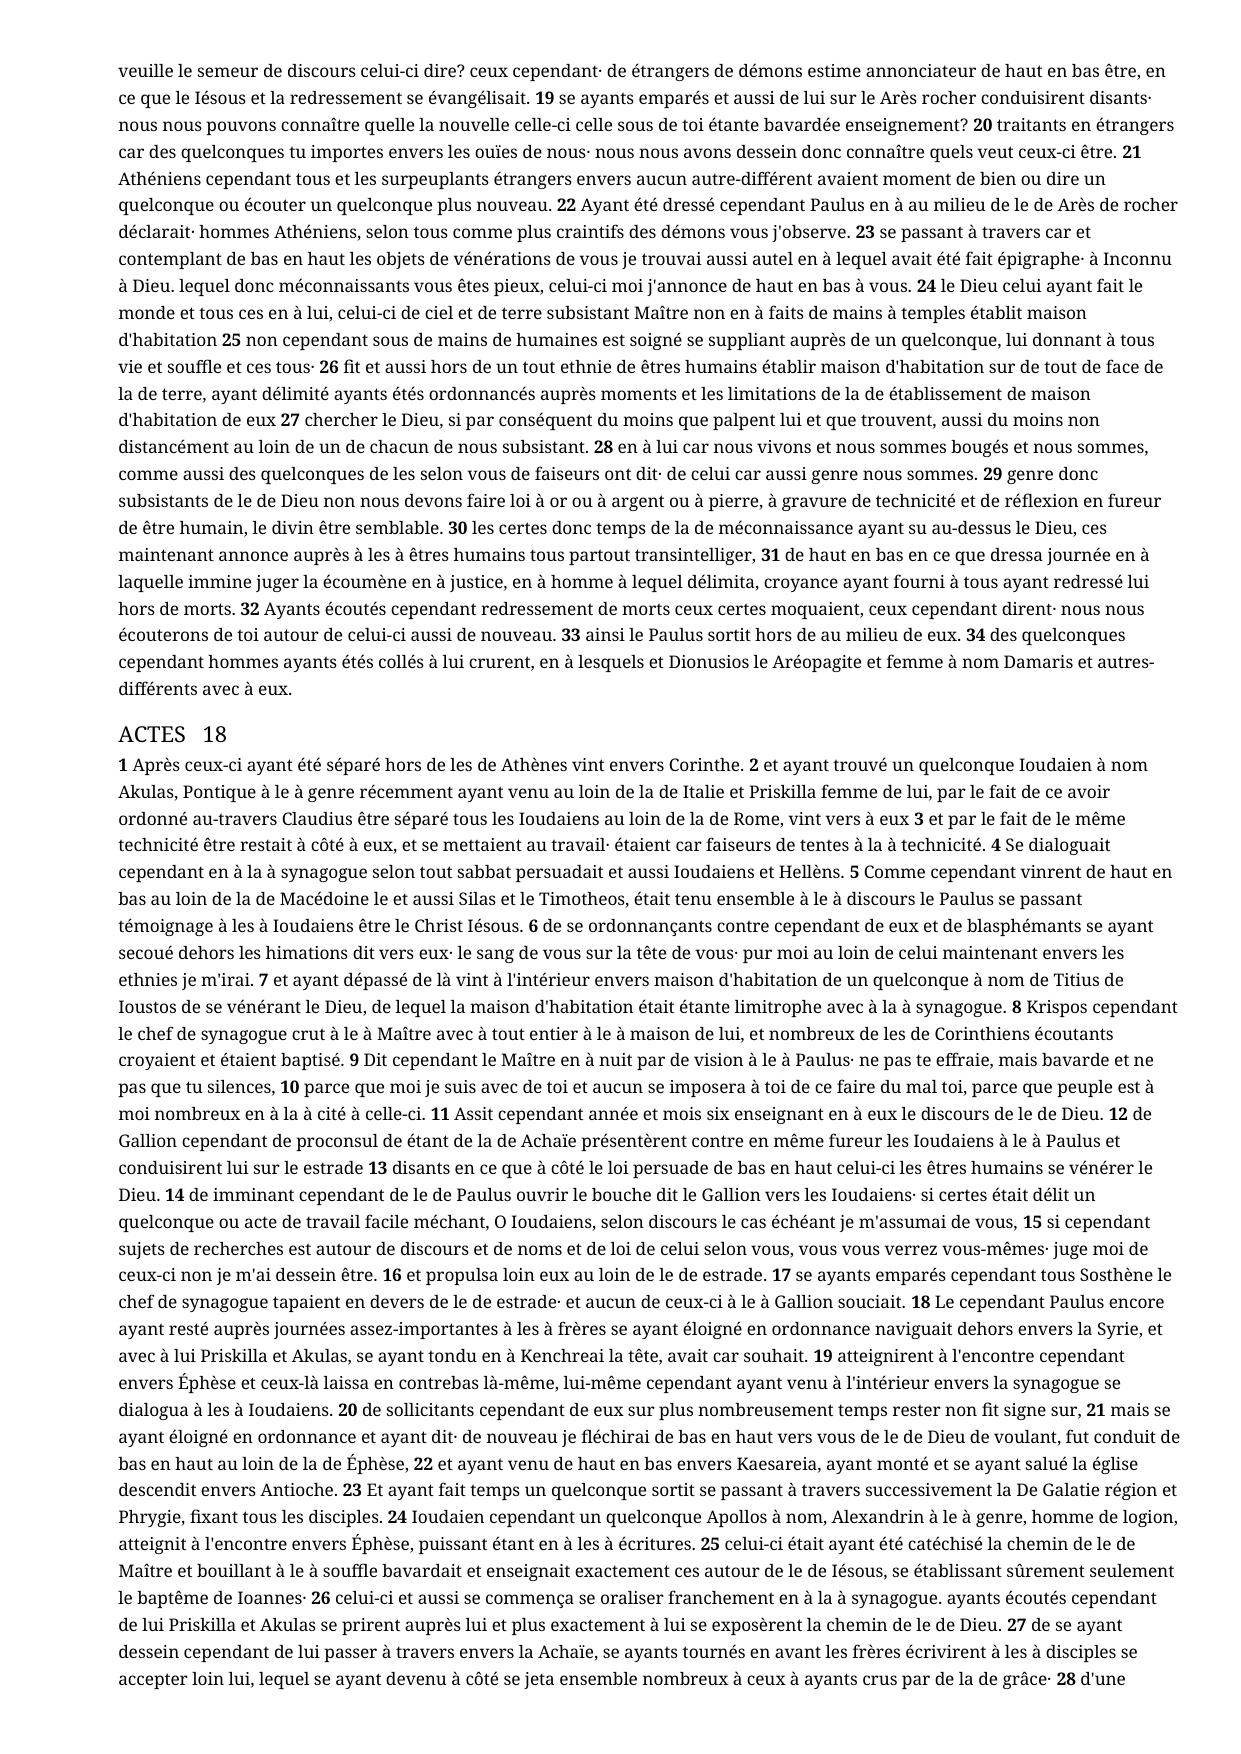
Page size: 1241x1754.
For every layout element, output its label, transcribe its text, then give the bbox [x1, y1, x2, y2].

text veuille le semeur de discours celui-ci dire? ceux cependant· de étrangers de démons estime annonciateur de haut en bas être, en ce que le Iésous et la redressement se évangélisait. 19 se ayants emparés et aussi de lui sur le Arès rocher conduisirent disants· nous nous pouvons connaître quelle la nouvelle celle-ci celle sous de toi étante bavardée enseignement? 20 traitants en étrangers car des quelconques tu importes envers les ouïes de nous· nous nous avons dessein donc connaître quels veut ceux-ci être. 21 Athéniens cependant tous et les surpeuplants étrangers envers aucun autre-différent avaient moment de bien ou dire un quelconque ou écouter un quelconque plus nouveau. 22 Ayant été dressé cependant Paulus en à au milieu de le de Arès de rocher déclarait· hommes Athéniens, selon tous comme plus craintifs des démons vous j'observe. 23 se passant à travers car et contemplant de bas en haut les objets de vénérations de vous je trouvai aussi autel en à lequel avait été fait épigraphe· à Inconnu à Dieu. lequel donc méconnaissants vous êtes pieux, celui-ci moi j'annonce de haut en bas à vous. 24 le Dieu celui ayant fait le monde et tous ces en à lui, celui-ci de ciel et de terre subsistant Maître non en à faits de mains à temples établit maison d'habitation 25 non cependant sous de mains de humaines est soigné se suppliant auprès de un quelconque, lui donnant à tous vie et souffle et ces tous· 26 fit et aussi hors de un tout ethnie de êtres humains établir maison d'habitation sur de tout de face de la de terre, ayant délimité ayants étés ordonnancés auprès moments et les limitations de la de établissement de maison d'habitation de eux 27 chercher le Dieu, si par conséquent du moins que palpent lui et que trouvent, aussi du moins non distancément au loin de un de chacun de nous subsistant. 28 en à lui car nous vivons et nous sommes bougés et nous sommes, comme aussi des quelconques de les selon vous de faiseurs ont dit· de celui car aussi genre nous sommes. 29 genre donc subsistants de le de Dieu non nous devons faire loi à or ou à argent ou à pierre, à gravure de technicité et de réflexion en fureur de être humain, le divin être semblable. 30 les certes donc temps de la de méconnaissance ayant su au-dessus le Dieu, ces maintenant annonce auprès à les à êtres humains tous partout transintelliger, 31 de haut en bas en ce que dressa journée en à laquelle immine juger la écoumène en à justice, en à homme à lequel délimita, croyance ayant fourni à tous ayant redressé lui hors de morts. 32 Ayants écoutés cependant redressement de morts ceux certes moquaient, ceux cependant dirent· nous nous écouterons de toi autour de celui-ci aussi de nouveau. 33 ainsi le Paulus sortit hors de au milieu de eux. 34 des quelconques cependant hommes ayants étés collés à lui crurent, en à lesquels et Dionusios le Aréopagite et femme à nom Damaris et autres-différents avec à eux. [118, 59, 1181, 701]
text 1 Après ceux-ci ayant été séparé hors de les de Athènes vint envers Corinthe. 2 et ayant trouvé un quelconque Ioudaien à nom Akulas, Pontique à le à genre récemment ayant venu au loin de la de Italie et Priskilla femme de lui, par le fait de ce avoir ordonné au-travers Claudius être séparé tous les Ioudaiens au loin de la de Rome, vint vers à eux 3 et par le fait de le même technicité être restait à côté à eux, et se mettaient au travail· étaient car faiseurs de tentes à la à technicité. 4 Se dialoguait cependant en à la à synagogue selon tout sabbat persuadait et aussi Ioudaiens et Hellèns. 5 Comme cependant vinrent de haut en bas au loin de la de Macédoine le et aussi Silas et le Timotheos, était tenu ensemble à le à discours le Paulus se passant témoignage à les à Ioudaiens être le Christ Iésous. 6 de se ordonnançants contre cependant de eux et de blasphémants se ayant secoué dehors les himations dit vers eux· le sang de vous sur la tête de vous· pur moi au loin de celui maintenant envers les ethnies je m'irai. 7 et ayant dépassé de là vint à l'intérieur envers maison d'habitation de un quelconque à nom de Titius de Ioustos de se vénérant le Dieu, de lequel la maison d'habitation était étante limitrophe avec à la à synagogue. 8 Krispos cependant le chef de synagogue crut à le à Maître avec à tout entier à le à maison de lui, et nombreux de les de Corinthiens écoutants croyaient et étaient baptisé. 9 Dit cependant le Maître en à nuit par de vision à le à Paulus· ne pas te effraie, mais bavarde et ne pas que tu silences, 10 parce que moi je suis avec de toi et aucun se imposera à toi de ce faire du mal toi, parce que peuple est à moi nombreux en à la à cité à celle-ci. 11 Assit cependant année et mois six enseignant en à eux le discours de le de Dieu. 12 de Gallion cependant de proconsul de étant de la de Achaïe présentèrent contre en même fureur les Ioudaiens à le à Paulus et conduisirent lui sur le estrade 13 disants en ce que à côté le loi persuade de bas en haut celui-ci les êtres humains se vénérer le Dieu. 14 de imminant cependant de le de Paulus ouvrir le bouche dit le Gallion vers les Ioudaiens· si certes était délit un quelconque ou acte de travail facile méchant, O Ioudaiens, selon discours le cas échéant je m'assumai de vous, 15 si cependant sujets de recherches est autour de discours et de noms et de loi de celui selon vous, vous vous verrez vous-mêmes· juge moi de ceux-ci non je m'ai dessein être. 16 et propulsa loin eux au loin de le de estrade. 17 se ayants emparés cependant tous Sosthène le chef de synagogue tapaient en devers de le de estrade· et aucun de ceux-ci à le à Gallion souciait. 18 Le cependant Paulus encore ayant resté auprès journées assez-importantes à les à frères se ayant éloigné en ordonnance naviguait dehors envers la Syrie, et avec à lui Priskilla et Akulas, se ayant tondu en à Kenchreai la tête, avait car souhait. 19 atteignirent à l'encontre cependant envers Éphèse et ceux-là laissa en contrebas là-même, lui-même cependant ayant venu à l'intérieur envers la synagogue se dialogua à les à Ioudaiens. 20 de sollicitants cependant de eux sur plus nombreusement temps rester non fit signe sur, 21 mais se ayant éloigné en ordonnance et ayant dit· de nouveau je fléchirai de bas en haut vers vous de le de Dieu de voulant, fut conduit de bas en haut au loin de la de Éphèse, 22 et ayant venu de haut en bas envers Kaesareia, ayant monté et se ayant salué la église descendit envers Antioche. 23 Et ayant fait temps un quelconque sortit se passant à travers successivement la De Galatie région et Phrygie, fixant tous les disciples. 24 Ioudaien cependant un quelconque Apollos à nom, Alexandrin à le à genre, homme de logion, atteignit à l'encontre envers Éphèse, puissant étant en à les à écritures. 25 celui-ci était ayant été catéchisé la chemin de le de Maître et bouillant à le à souffle bavardait et enseignait exactement ces autour de le de Iésous, se établissant sûrement seulement le baptême de Ioannes· 26 celui-ci et aussi se commença se oraliser franchement en à la à synagogue. ayants écoutés cependant de lui Priskilla et Akulas se prirent auprès lui et plus exactement à lui se exposèrent la chemin de le de Dieu. 27 de se ayant dessein cependant de lui passer à travers envers la Achaïe, se ayants tournés en avant les frères écrivirent à les à disciples se accepter loin lui, lequel se ayant devenu à côté se jeta ensemble nombreux à ceux à ayants crus par de la de grâce· 28 d'une [118, 753, 1181, 1690]
text ACTES 18 [118, 719, 1181, 748]
